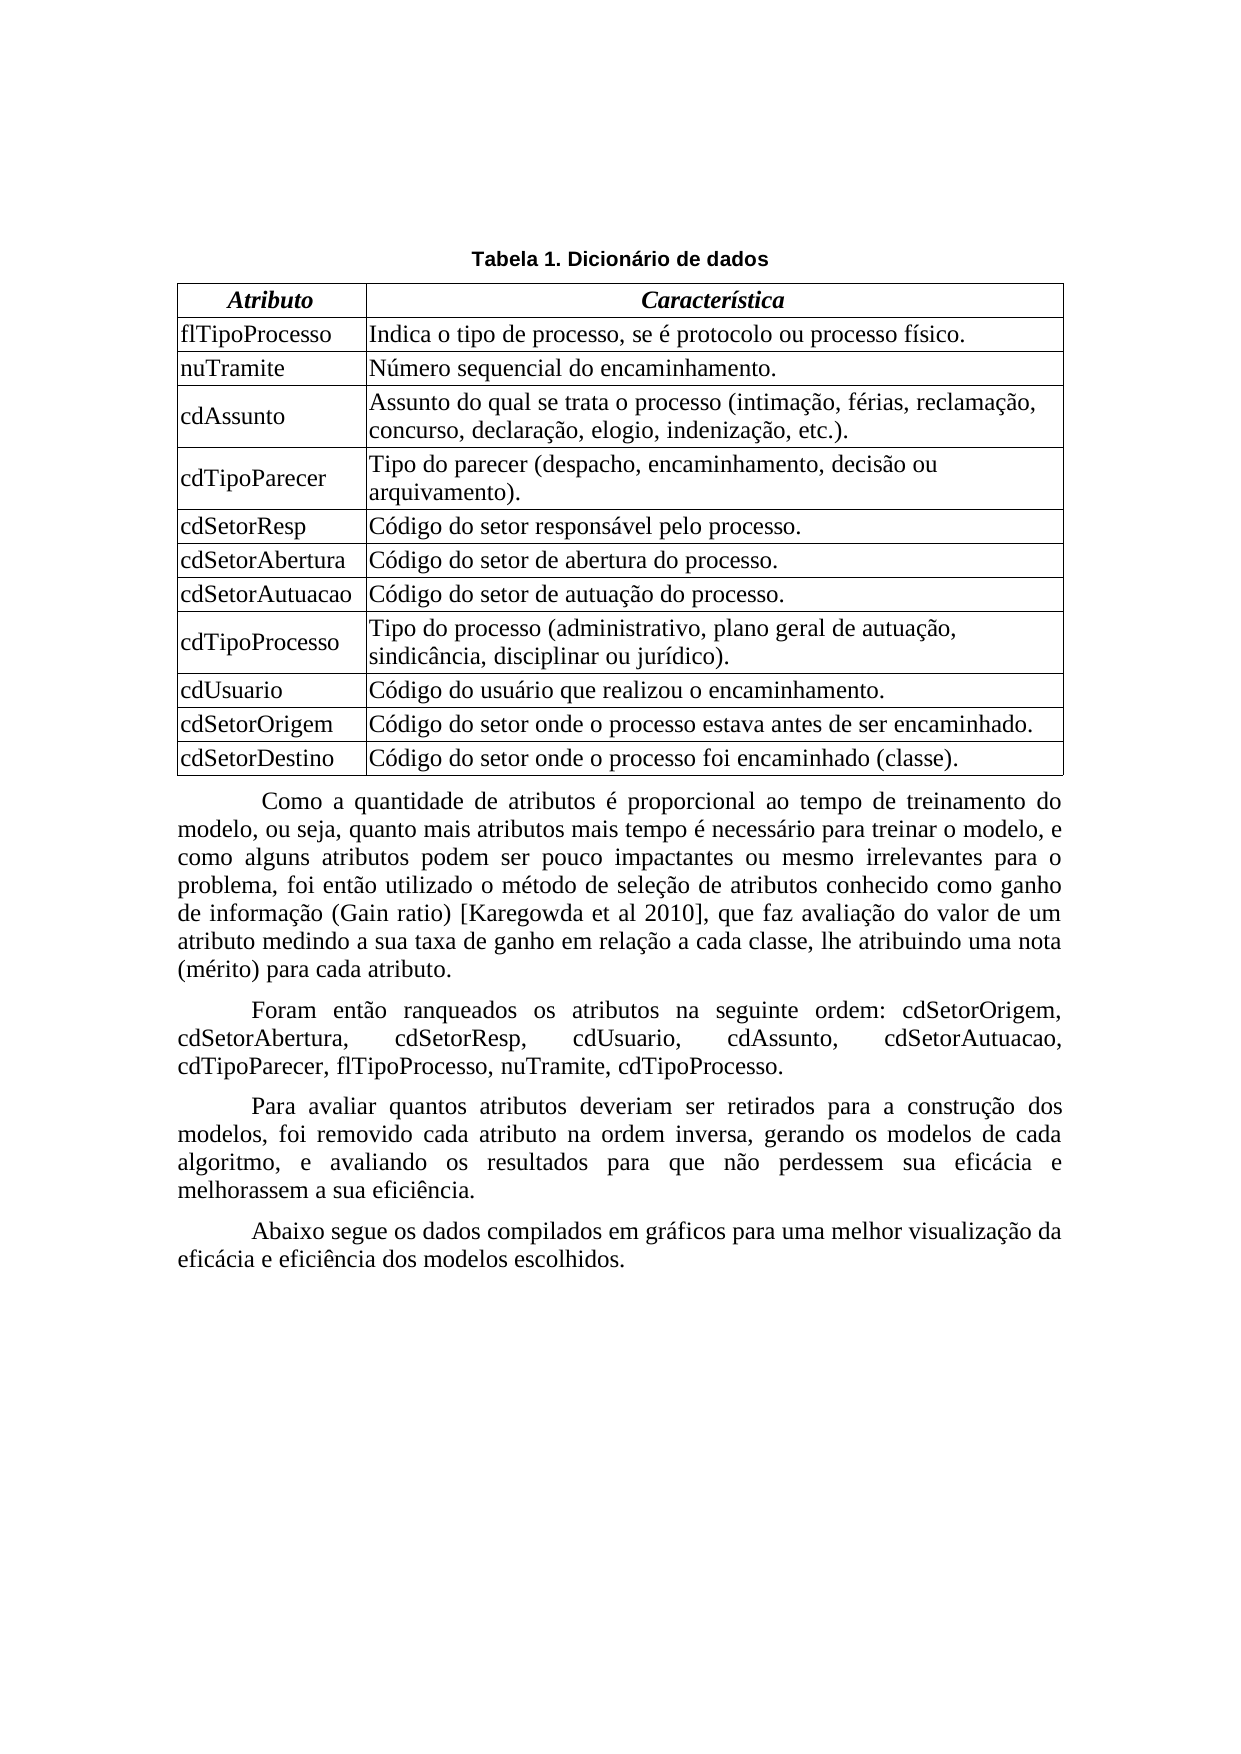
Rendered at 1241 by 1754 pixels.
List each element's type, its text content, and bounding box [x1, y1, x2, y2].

table_cell Número sequencial do encaminhamento. [367, 352, 1063, 385]
table_cell nuTramite [178, 352, 366, 385]
table_cell cdSetorAutuacao [178, 578, 366, 611]
table_cell cdSetorResp [178, 510, 366, 543]
table_cell cdAssunto [178, 386, 366, 447]
table_cell Código do setor onde o processo estava antes de ser encaminhado. [367, 708, 1063, 741]
table_cell Indica o tipo de processo, se é protocolo ou processo físico. [367, 318, 1063, 351]
text Foram então ranqueados os atributos na seguinte ordem: cdSetorOrigem, cdSetorAbertura, cdSetorResp, cdUsuario, cdAssunto, cdSetorAutuacao, cdTipoParecer, flTipoProcesso, nuTramite, cdTipoProcesso. [177, 996, 1063, 1080]
table_cell Tipo do processo (administrativo, plano geral de autuação, sindicância, disciplinar ou jurídico). [367, 612, 1063, 673]
text Tabela 1. Dicionário de dados [224, 247, 1016, 271]
table_header Característica [367, 284, 1063, 317]
text Como a quantidade de atributos é proporcional ao tempo de treinamento do modelo, ou seja, quanto mais atributos mais tempo é necessário para treinar o modelo, e como alguns atributos podem ser pouco impactantes ou mesmo irrelevantes para o problema, foi então utilizado o método de seleção de atributos conhecido como ganho de informação (Gain ratio) [Karegowda et al 2010], que faz avaliação do valor de um atributo medindo a sua taxa de ganho em relação a cada classe, lhe atribuindo uma nota (mérito) para cada atributo. [177, 787, 1063, 983]
table_cell Assunto do qual se trata o processo (intimação, férias, reclamação, concurso, declaração, elogio, indenização, etc.). [367, 386, 1063, 447]
table_cell Código do usuário que realizou o encaminhamento. [367, 674, 1063, 707]
table_cell flTipoProcesso [178, 318, 366, 351]
text Para avaliar quantos atributos deveriam ser retirados para a construção dos modelos, foi removido cada atributo na ordem inversa, gerando os modelos de cada algoritmo, e avaliando os resultados para que não perdessem sua eficácia e melhorassem a sua eficiência. [177, 1092, 1063, 1204]
table_cell Código do setor responsável pelo processo. [367, 510, 1063, 543]
table_cell cdTipoProcesso [178, 612, 366, 673]
table_cell Código do setor de abertura do processo. [367, 544, 1063, 577]
table_cell cdSetorAbertura [178, 544, 366, 577]
table_cell cdSetorOrigem [178, 708, 366, 741]
table_cell cdTipoParecer [178, 448, 366, 509]
table_cell cdUsuario [178, 674, 366, 707]
table_cell Código do setor onde o processo foi encaminhado (classe). [367, 742, 1063, 775]
table_cell cdSetorDestino [178, 742, 366, 775]
table_header Atributo [178, 284, 366, 317]
text Abaixo segue os dados compilados em gráficos para uma melhor visualização da eficácia e eficiência dos modelos escolhidos. [177, 1217, 1063, 1273]
table_cell Tipo do parecer (despacho, encaminhamento, decisão ou arquivamento). [367, 448, 1063, 509]
table_cell Código do setor de autuação do processo. [367, 578, 1063, 611]
